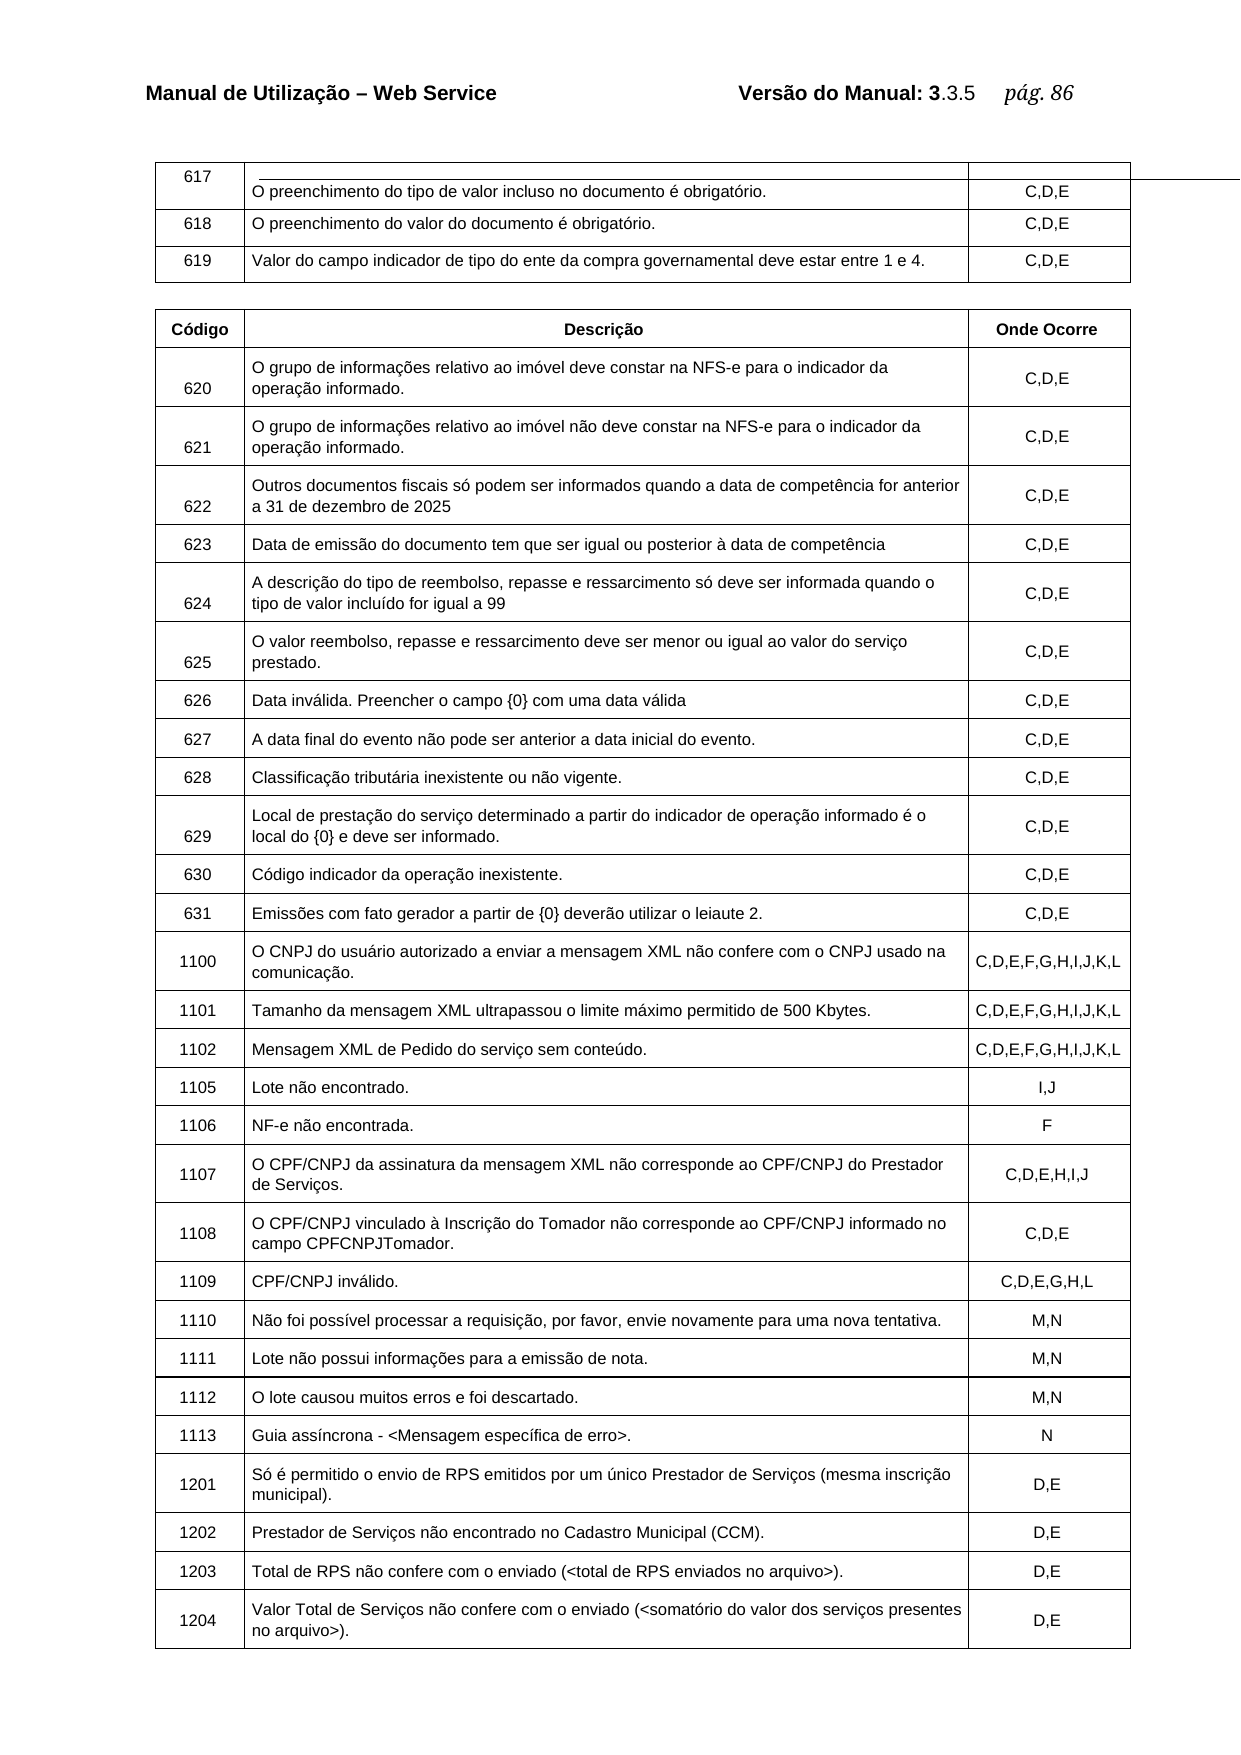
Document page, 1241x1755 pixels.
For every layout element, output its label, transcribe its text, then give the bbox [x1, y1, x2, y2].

table_cell Outros documentos fiscais só podem ser informados quando a data de competência for anterior a 31 de dezembro de 2025 [245, 466, 968, 524]
table_cell D,E [969, 1513, 1130, 1551]
table_cell 628 [156, 758, 244, 795]
table_cell Total de RPS não confere com o enviado (<total de RPS enviados no arquivo>). [245, 1552, 968, 1589]
table_cell 1106 [156, 1106, 244, 1143]
table_cell O preenchimento do tipo de valor incluso no documento é obrigatório. [245, 163, 968, 209]
table_cell C,D,E [969, 719, 1130, 757]
table_cell 617 [156, 163, 244, 209]
table_cell O preenchimento do valor do documento é obrigatório. [245, 210, 968, 246]
table_cell M,N [969, 1339, 1130, 1376]
table_cell C,D,E,H,I,J [969, 1145, 1130, 1202]
table_cell 623 [156, 525, 244, 562]
table_cell 1202 [156, 1513, 244, 1551]
table_cell 629 [156, 796, 244, 854]
table_cell 1101 [156, 991, 244, 1028]
table_cell 1110 [156, 1301, 244, 1338]
table_cell 626 [156, 681, 244, 718]
table_cell C,D,E [969, 681, 1130, 718]
table_cell C,D,E [969, 1203, 1130, 1261]
table_cell D,E [969, 1552, 1130, 1589]
table_cell I,J [969, 1068, 1130, 1105]
table_cell C,D,E,F,G,H,I,J,K,L [969, 1029, 1130, 1067]
table_cell C,D,E [969, 180, 1130, 209]
table_cell C,D,E [969, 466, 1130, 524]
table_cell 625 [156, 622, 244, 680]
table_cell O CNPJ do usuário autorizado a enviar a mensagem XML não confere com o CNPJ usado na comunicação. [245, 932, 968, 990]
table_header Onde Ocorre [969, 310, 1130, 347]
table_cell C,D,E [969, 407, 1130, 465]
table_cell Tamanho da mensagem XML ultrapassou o limite máximo permitido de 500 Kbytes. [245, 991, 968, 1028]
table_cell NF-e não encontrada. [245, 1106, 968, 1143]
table_cell C,D,E [969, 894, 1130, 931]
table_cell 1204 [156, 1590, 244, 1648]
table_cell O CPF/CNPJ da assinatura da mensagem XML não corresponde ao CPF/CNPJ do Prestador de Serviços. [245, 1145, 968, 1202]
table_cell 1201 [156, 1454, 244, 1512]
table_cell Emissões com fato gerador a partir de {0} deverão utilizar o leiaute 2. [245, 894, 968, 931]
table_cell Prestador de Serviços não encontrado no Cadastro Municipal (CCM). [245, 1513, 968, 1551]
table_cell Data inválida. Preencher o campo {0} com uma data válida [245, 681, 968, 718]
table_cell C,D,E [969, 563, 1130, 621]
table_cell 1107 [156, 1145, 244, 1202]
table_cell 618 [156, 210, 244, 246]
table_cell 1105 [156, 1068, 244, 1105]
table_cell 1203 [156, 1552, 244, 1589]
table_cell Mensagem XML de Pedido do serviço sem conteúdo. [245, 1029, 968, 1067]
table_header Descrição [245, 310, 968, 347]
table_cell C,D,E [969, 855, 1130, 892]
table_cell 1102 [156, 1029, 244, 1067]
table_cell Código indicador da operação inexistente. [245, 855, 968, 892]
table_cell C,D,E [969, 525, 1130, 562]
table_cell Local de prestação do serviço determinado a partir do indicador de operação informado é o local do {0} e deve ser informado. [245, 796, 968, 854]
table_cell C,D,E,F,G,H,I,J,K,L [969, 991, 1130, 1028]
table_cell Só é permitido o envio de RPS emitidos por um único Prestador de Serviços (mesma inscrição municipal). [245, 1454, 968, 1512]
table_cell A data final do evento não pode ser anterior a data inicial do evento. [245, 719, 968, 757]
table_cell 620 [156, 348, 244, 406]
table_header Código [156, 310, 244, 347]
table_cell [969, 163, 1130, 179]
table_cell O lote causou muitos erros e foi descartado. [245, 1378, 968, 1415]
table_cell Data de emissão do documento tem que ser igual ou posterior à data de competência [245, 525, 968, 562]
table_cell 1109 [156, 1262, 244, 1299]
table_cell O grupo de informações relativo ao imóvel deve constar na NFS-e para o indicador da operação informado. [245, 348, 968, 406]
table_cell M,N [969, 1301, 1130, 1338]
table_cell 631 [156, 894, 244, 931]
table_cell 1108 [156, 1203, 244, 1261]
table_cell 627 [156, 719, 244, 757]
table_cell C,D,E [969, 622, 1130, 680]
table_cell N [969, 1416, 1130, 1453]
table_cell A descrição do tipo de reembolso, repasse e ressarcimento só deve ser informada quando o tipo de valor incluído for igual a 99 [245, 563, 968, 621]
table_cell D,E [969, 1454, 1130, 1512]
table_cell O grupo de informações relativo ao imóvel não deve constar na NFS-e para o indicador da operação informado. [245, 407, 968, 465]
table_cell Classificação tributária inexistente ou não vigente. [245, 758, 968, 795]
table_cell 622 [156, 466, 244, 524]
table_cell 630 [156, 855, 244, 892]
table_cell 1113 [156, 1416, 244, 1453]
table_cell D,E [969, 1590, 1130, 1648]
table_cell 1100 [156, 932, 244, 990]
table_cell Não foi possível processar a requisição, por favor, envie novamente para uma nova tentativa. [245, 1301, 968, 1338]
table_cell C,D,E,F,G,H,I,J,K,L [969, 932, 1130, 990]
table_cell 621 [156, 407, 244, 465]
table_cell 624 [156, 563, 244, 621]
table_cell F [969, 1106, 1130, 1143]
table_cell M,N [969, 1378, 1130, 1415]
table_cell C,D,E [969, 796, 1130, 854]
table_cell O valor reembolso, repasse e ressarcimento deve ser menor ou igual ao valor do serviço prestado. [245, 622, 968, 680]
table_cell O CPF/CNPJ vinculado à Inscrição do Tomador não corresponde ao CPF/CNPJ informado no campo CPFCNPJTomador. [245, 1203, 968, 1261]
table_cell C,D,E [969, 210, 1130, 246]
table_cell Lote não possui informações para a emissão de nota. [245, 1339, 968, 1376]
table_cell CPF/CNPJ inválido. [245, 1262, 968, 1299]
table_cell C,D,E,G,H,L [969, 1262, 1130, 1299]
table_cell Valor Total de Serviços não confere com o enviado (<somatório do valor dos serviços presentes no arquivo>). [245, 1590, 968, 1648]
table_cell C,D,E [969, 348, 1130, 406]
table_cell C,D,E [969, 758, 1130, 795]
table_cell C,D,E [969, 247, 1130, 282]
table_cell 1111 [156, 1339, 244, 1376]
table_cell Guia assíncrona - <Mensagem específica de erro>. [245, 1416, 968, 1453]
table_cell 619 [156, 247, 244, 282]
table_cell 1112 [156, 1378, 244, 1415]
table_cell Lote não encontrado. [245, 1068, 968, 1105]
table_cell Valor do campo indicador de tipo do ente da compra governamental deve estar entre 1 e 4. [245, 247, 968, 282]
